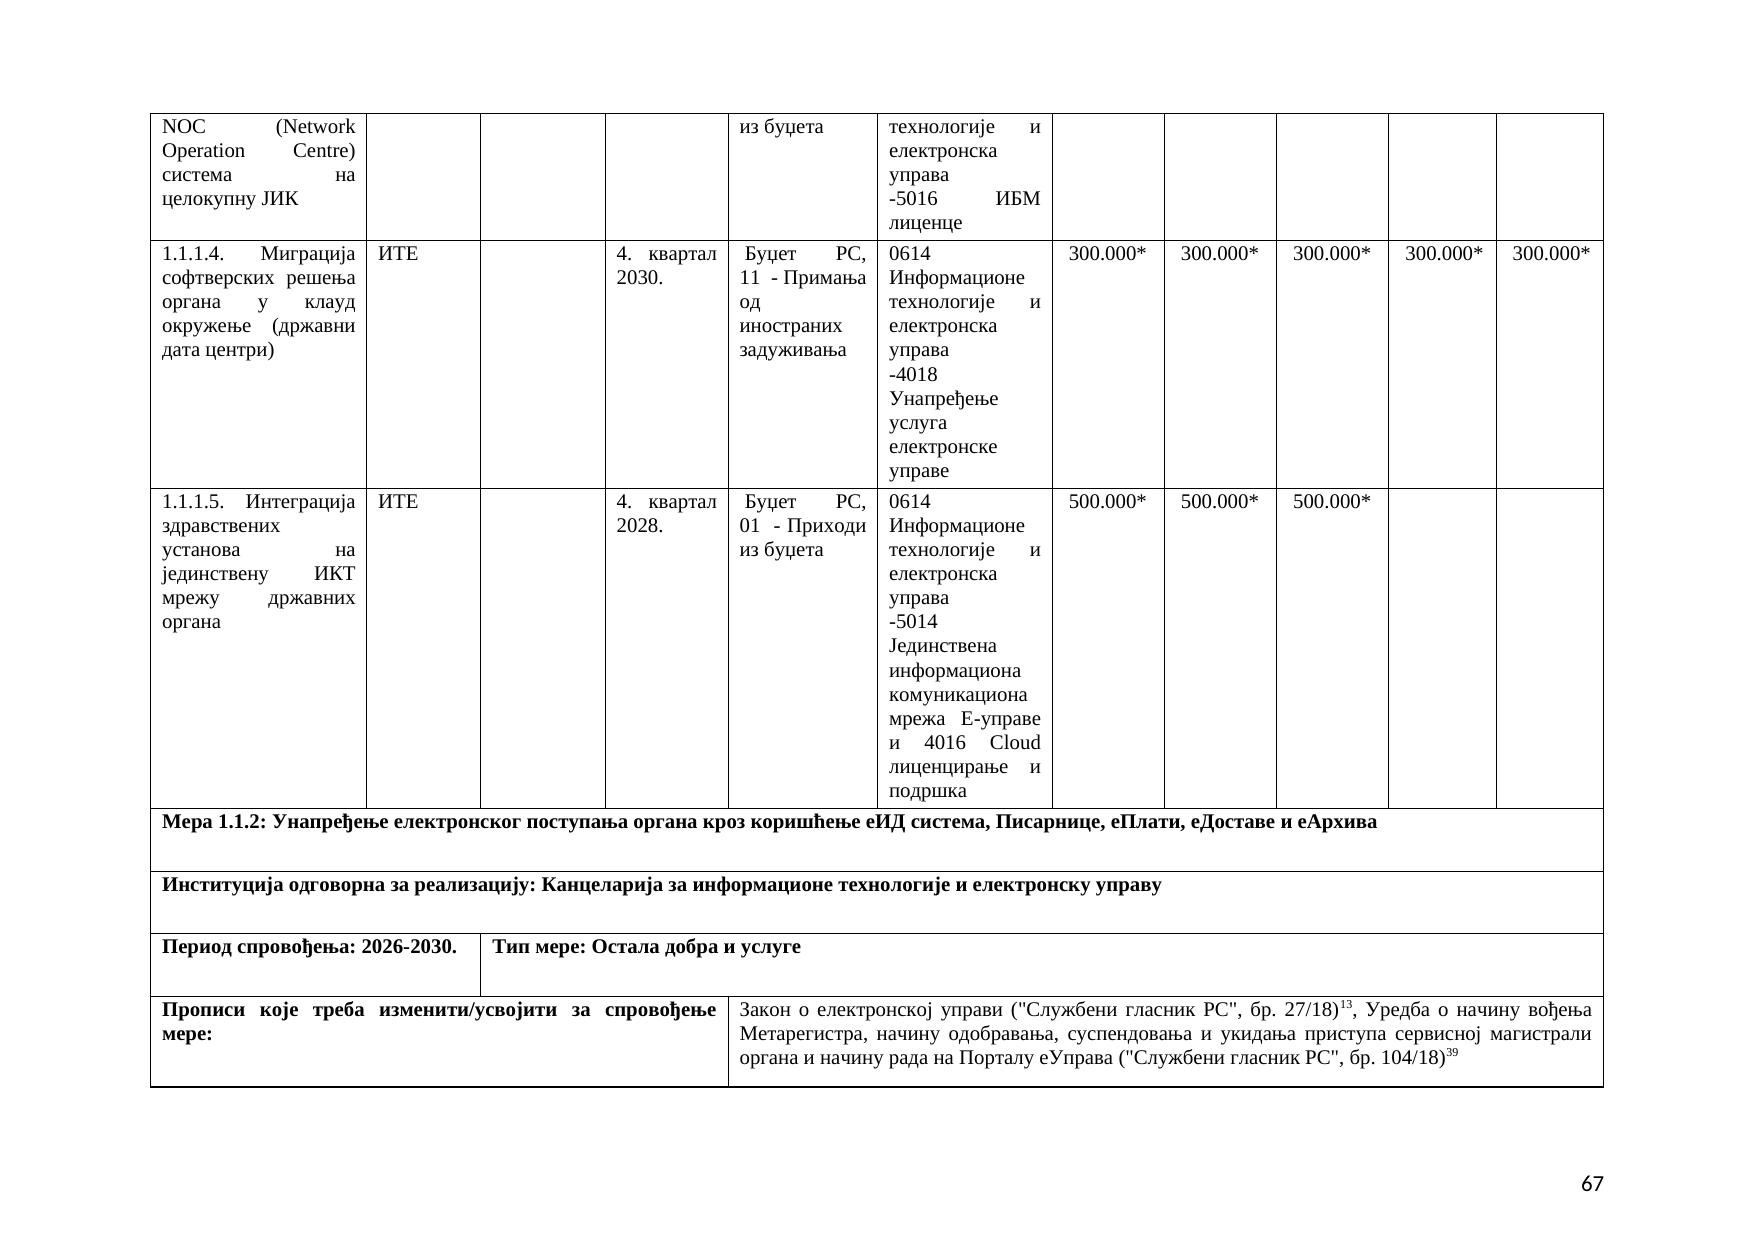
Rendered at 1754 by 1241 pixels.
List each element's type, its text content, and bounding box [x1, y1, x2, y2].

table_cell Тип мере: Остала добра и услуге [481, 934, 1603, 996]
table_cell [1277, 114, 1388, 240]
table_cell [606, 114, 728, 240]
table_cell 0614 Информационе технологије и електронска управа -4018 Унапређење услуга електронске управе [878, 241, 1052, 488]
table_cell 1.1.1.4. Миграција софтверских решења органа у клауд окружење (државни дата центри) [151, 241, 366, 488]
table_cell 300.000* [1053, 241, 1164, 488]
table_cell Закон о електронској управи ("Службени гласник РС", бр. 27/18)13, Уредба о начину вођења Метарегистра, начину одобравања, суспендовања и укидања приступа сервисној магистрали органа и начину рада на Порталу еУправа ("Службени гласник РС", бр. 104/18)39 [729, 997, 1603, 1086]
table_cell 1.1.1.5. Интеграција здравствених установа на јединствену ИКТ мрежу државних органа [151, 489, 366, 808]
table_cell 300.000* [1277, 241, 1388, 488]
table_cell [481, 241, 605, 488]
table_cell из буџета [729, 114, 877, 240]
table_cell Буџет РС, 11 - Примања од иностраних задуживања [729, 241, 877, 488]
table_cell Мера 1.1.2: Унапређење електронског поступања органа кроз коришћење еИД система, Писарнице, еПлати, еДоставе и еАрхива [151, 809, 1603, 871]
table_cell [1389, 489, 1496, 808]
table_cell Период спровођења: 2026-2030. [151, 934, 480, 996]
table_cell 300.000* [1165, 241, 1276, 488]
table_cell Буџет РС, 01 - Приходи из буџета [729, 489, 877, 808]
table_cell технологије и електронска управа -5016 ИБМ лиценце [878, 114, 1052, 240]
table_cell [1497, 114, 1603, 240]
table_cell NOC (Network Operation Centre) система на целокупну ЈИК [151, 114, 366, 240]
table_cell [481, 489, 605, 808]
table_cell [1165, 114, 1276, 240]
table_cell 0614 Информационе технологије и електронска управа -5014 Јединствена информациона комуникациона мрежа Е-управе и 4016 Cloud лиценцирање и подршка [878, 489, 1052, 808]
table_cell 4. квартал 2030. [606, 241, 728, 488]
table_cell 500.000* [1277, 489, 1388, 808]
table_cell 500.000* [1053, 489, 1164, 808]
table_cell 300.000* [1497, 241, 1603, 488]
table_cell [1053, 114, 1164, 240]
table_cell ИТЕ [367, 489, 480, 808]
table_cell 500.000* [1165, 489, 1276, 808]
table_cell ИТЕ [367, 241, 480, 488]
table_cell Институција одговорна за реализацију: Канцеларија за информационе технологије и електронску управу [151, 872, 1603, 933]
table_cell 300.000* [1389, 241, 1496, 488]
table_cell [1389, 114, 1496, 240]
table_cell [481, 114, 605, 240]
table_cell Прописи које треба изменити/усвојити за спровођење мере: [151, 997, 728, 1086]
table_cell [367, 114, 480, 240]
table_cell [1497, 489, 1603, 808]
table_cell 4. квартал 2028. [606, 489, 728, 808]
